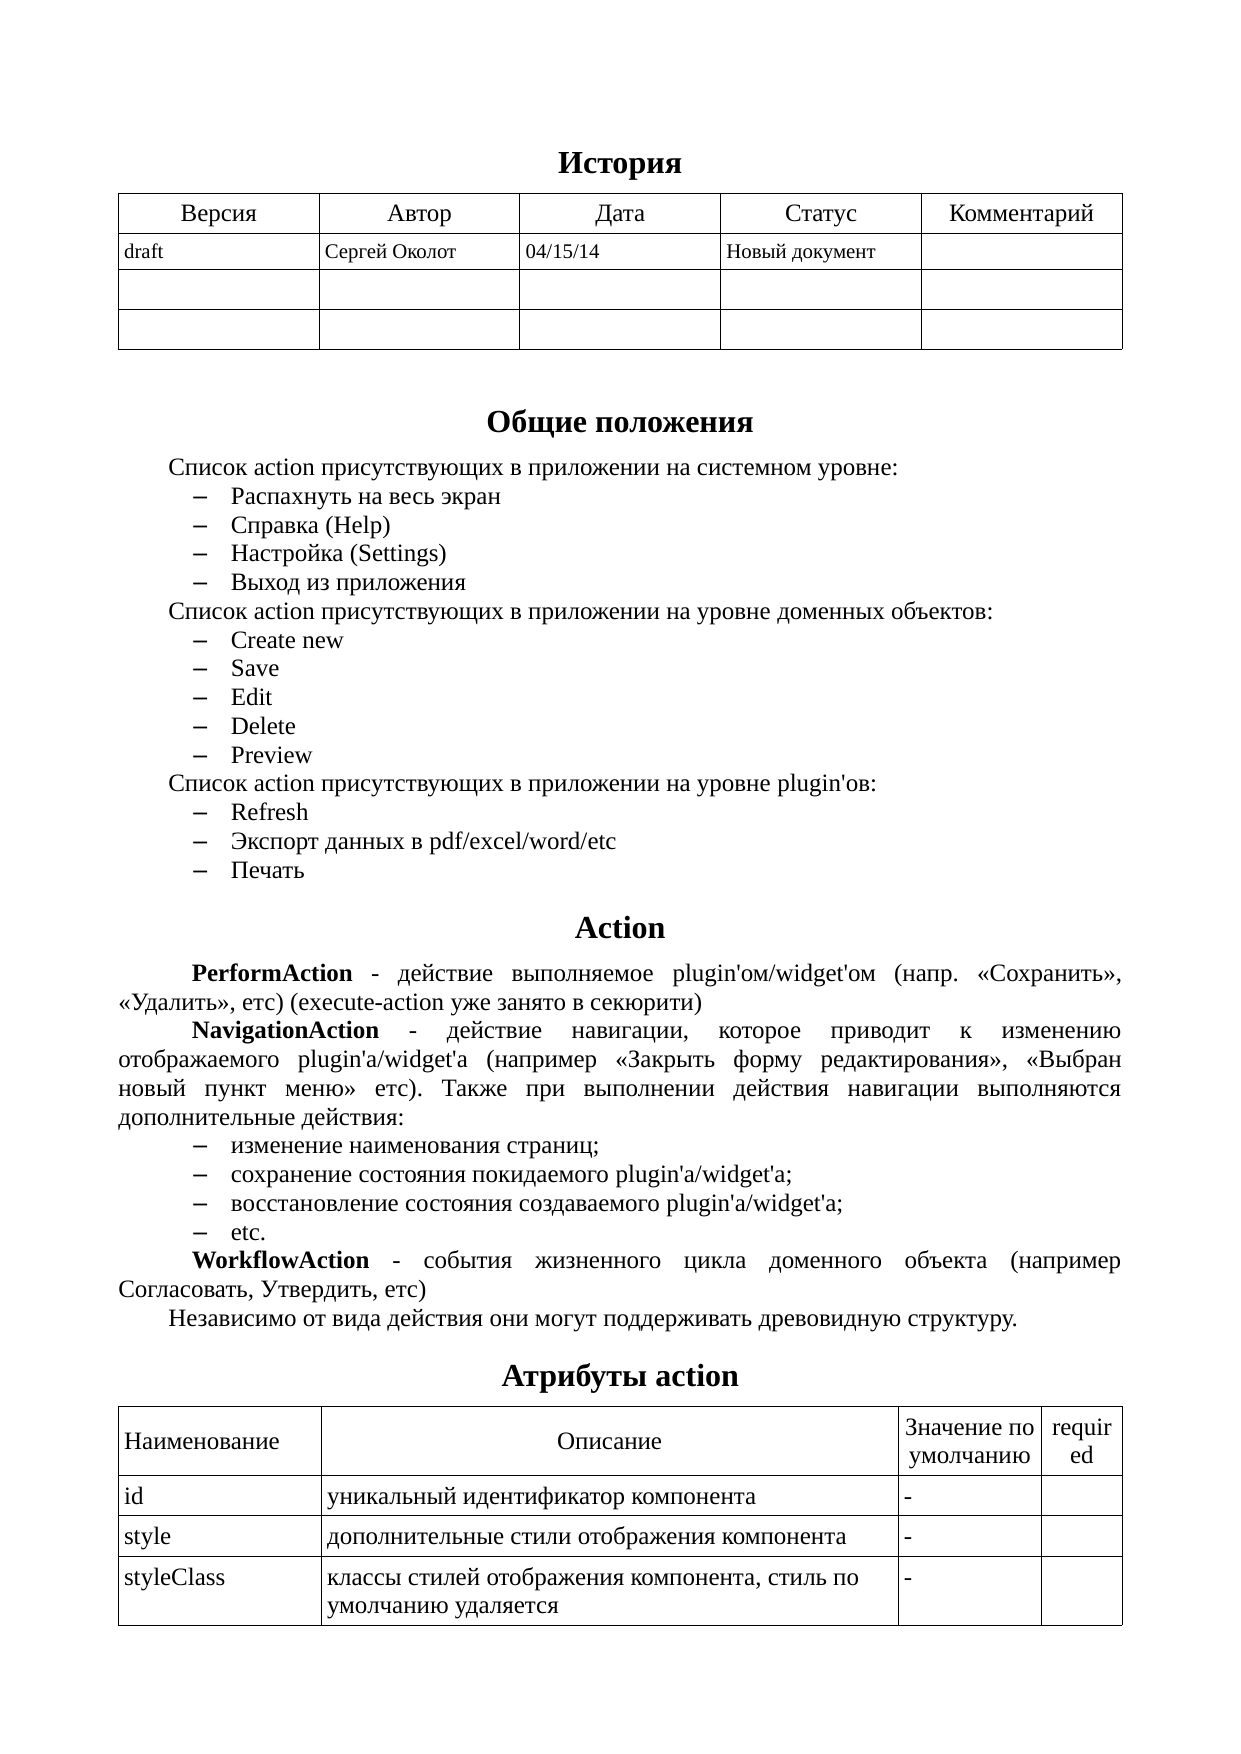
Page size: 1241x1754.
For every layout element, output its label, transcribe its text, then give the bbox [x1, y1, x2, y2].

table_header Автор [320, 194, 519, 233]
table_header Наименование [119, 1407, 321, 1475]
subtitle Общие положения [118, 403, 1122, 440]
table_cell styleClass [119, 1557, 321, 1625]
table_cell [119, 270, 319, 309]
text Список action присутствующих в приложении на системном уровне: [118, 452, 1122, 481]
table_cell [320, 310, 519, 349]
table_cell [1042, 1476, 1122, 1515]
table_cell Сергей Околот [320, 234, 519, 268]
table_cell [520, 270, 720, 309]
subtitle Action [118, 908, 1122, 945]
list изменение наименования страниц; [193, 1130, 1122, 1159]
list Refresh [193, 797, 1122, 826]
table_cell [922, 310, 1122, 349]
list Save [193, 653, 1122, 682]
table_cell классы стилей отображения компонента, стиль по умолчанию удаляется [322, 1557, 898, 1625]
list Печать [193, 855, 1122, 883]
text WorkflowAction - события жизненного цикла доменного объекта (например Согласовать, Утвердить, етс) [118, 1245, 1122, 1303]
table_header Значение по умолчанию [899, 1407, 1041, 1475]
table_cell Новый документ [721, 234, 921, 268]
table_cell [520, 310, 720, 349]
table_cell [922, 234, 1122, 268]
table_cell [1042, 1516, 1122, 1556]
list Настройка (Settings) [193, 538, 1122, 567]
table_cell - [899, 1476, 1041, 1515]
list Preview [193, 740, 1122, 768]
table_header Описание [322, 1407, 898, 1475]
table_header Версия [119, 194, 319, 233]
table_cell - [899, 1557, 1041, 1625]
text Список action присутствующих в приложении на уровне доменных объектов: [118, 596, 1122, 625]
table_header required [1042, 1407, 1122, 1475]
list восстановление состояния создаваемого plugin'a/widget'a; [193, 1188, 1122, 1217]
list etc. [193, 1217, 1122, 1245]
table_cell [320, 270, 519, 309]
text NavigationAction - действие навигации, которое приводит к изменению отображаемого plugin'a/widget'a (например «Закрыть форму редактирования», «Выбран новый пункт меню» етс). Также при выполнении действия навигации выполняются дополнительные действия: [118, 1015, 1122, 1130]
list сохранение состояния покидаемого plugin'a/widget'a; [193, 1159, 1122, 1188]
table_cell [1042, 1557, 1122, 1625]
table_cell id [119, 1476, 321, 1515]
table_cell style [119, 1516, 321, 1556]
table_cell [721, 270, 921, 309]
table_cell уникальный идентификатор компонента [322, 1476, 898, 1515]
table_cell дополнительные стили отображения компонента [322, 1516, 898, 1556]
text PerformAction - действие выполняемое plugin'ом/widget'ом (напр. «Сохранить», «Удалить», етс) (execute-action уже занято в секюрити) [118, 958, 1122, 1015]
list Create new [193, 625, 1122, 653]
table_cell [119, 310, 319, 349]
table_cell 15.04.14 [520, 234, 720, 268]
table_cell [922, 270, 1122, 309]
list Распахнуть на весь экран [193, 481, 1122, 510]
list Выход из приложения [193, 567, 1122, 596]
table_header Комментарий [922, 194, 1122, 233]
list Delete [193, 711, 1122, 740]
list Справка (Help) [193, 510, 1122, 538]
table_cell - [899, 1516, 1041, 1556]
table_cell draft [119, 234, 319, 268]
subtitle Атрибуты action [118, 1357, 1122, 1393]
text Независимо от вида действия они могут поддерживать древовидную структуру. [118, 1303, 1122, 1332]
list Edit [193, 682, 1122, 711]
table_header Дата [520, 194, 720, 233]
table_header Статус [721, 194, 921, 233]
list Экспорт данных в pdf/excel/word/etc [193, 826, 1122, 855]
text Список action присутствующих в приложении на уровне plugin'ов: [118, 768, 1122, 797]
subtitle История [118, 143, 1122, 180]
table_cell [721, 310, 921, 349]
